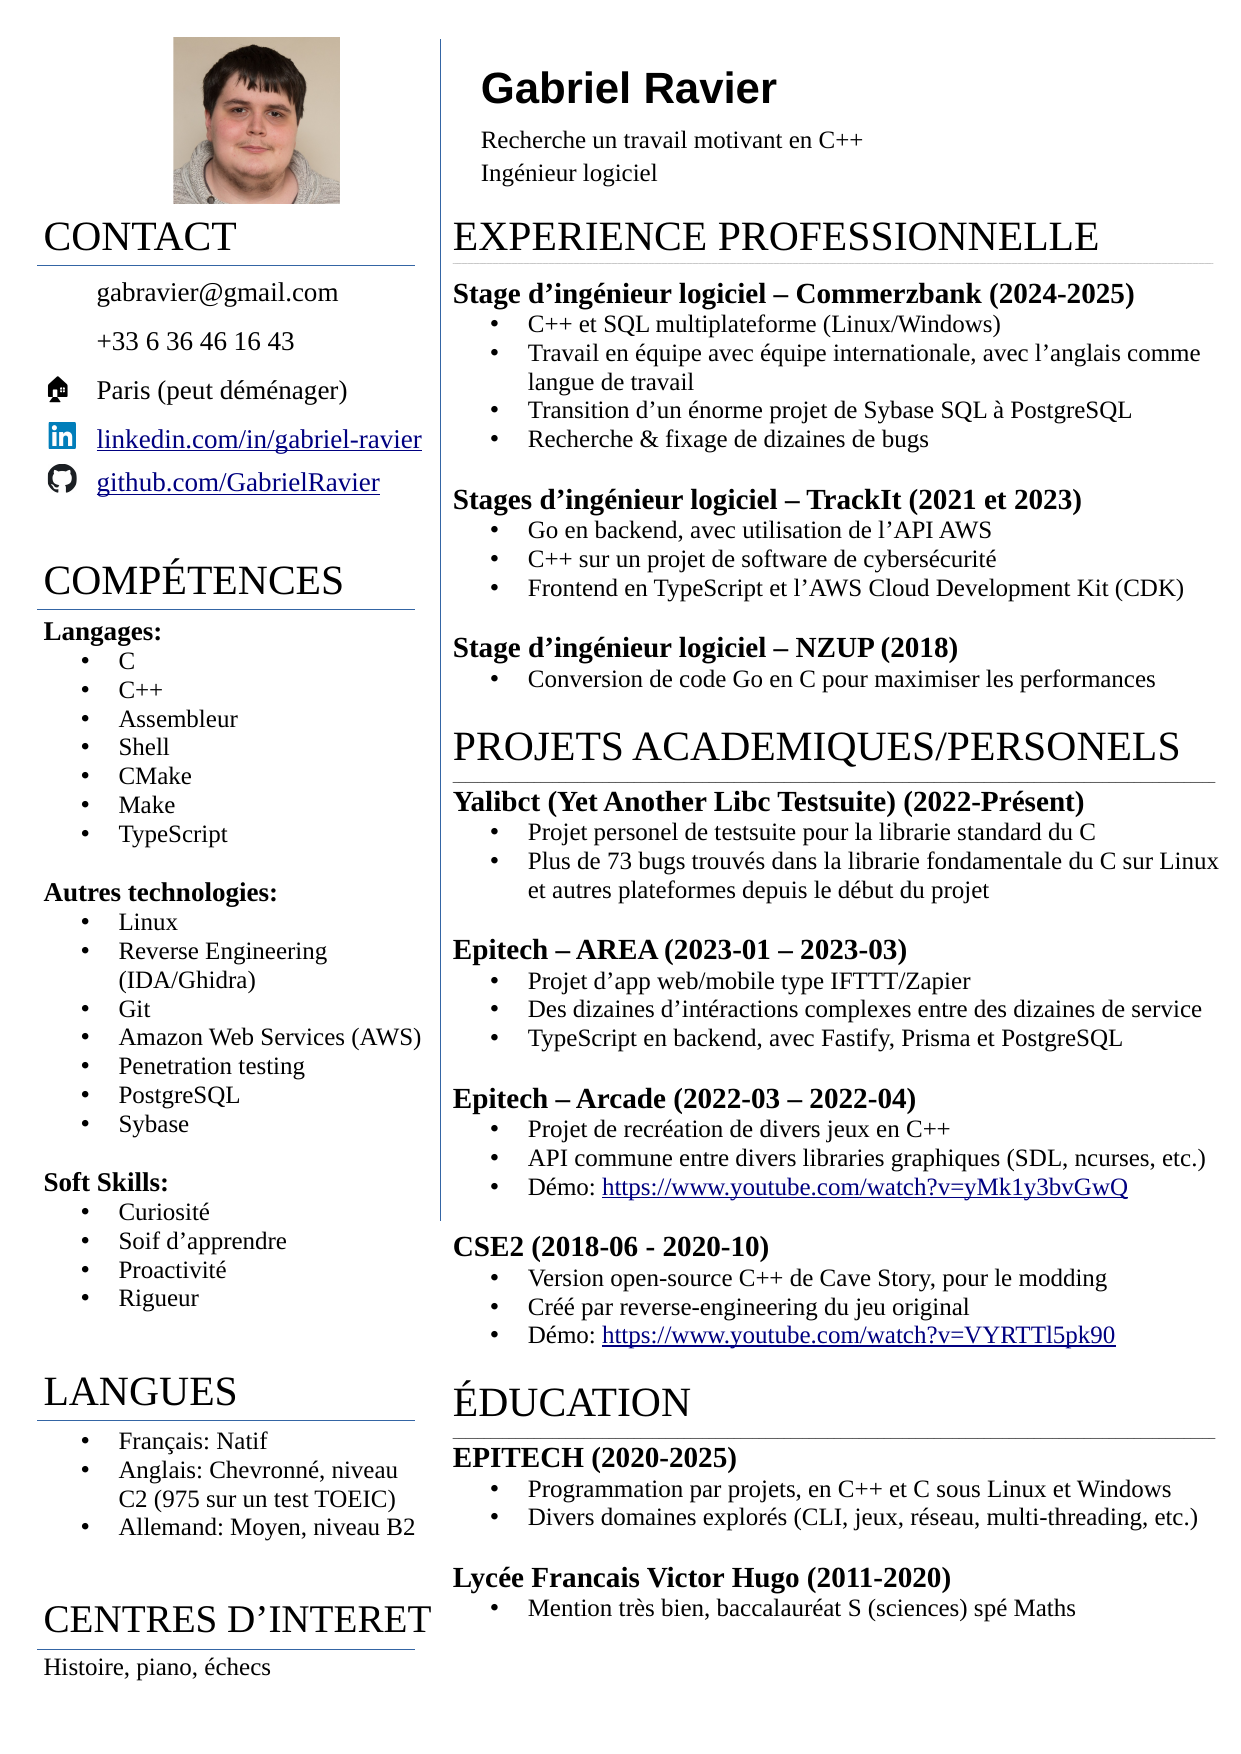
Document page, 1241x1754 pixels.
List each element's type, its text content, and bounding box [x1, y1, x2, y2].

title [37, 62, 173, 113]
picture [47, 464, 77, 493]
table_cell [441, 270, 447, 319]
table_cell [441, 417, 447, 461]
table_cell [38, 417, 91, 461]
title Gabriel Ravier [441, 62, 1203, 113]
picture [173, 37, 340, 204]
table_header EXPERIENCE PROFESSIONNELLE _____________________________________________________________________________________________________________________________________________________________________________________________________________________________________________________________________________________________________________________________________________________________________________ [447, 206, 1225, 270]
title [340, 62, 440, 113]
table_cell gabravier@gmail.com [91, 270, 437, 319]
table_cell Paris (peut déménager) [91, 368, 437, 417]
table_cell [441, 368, 447, 417]
table_cell [438, 1547, 447, 1647]
table_cell Histoire, piano, échecs [38, 1647, 437, 1687]
table_cell Stage d’ingénieur logiciel – Commerzbank (2024-2025) C++ et SQL multiplateforme (Linux/Windows) Travail en équipe avec équipe internationale, avec l’anglais comme langue de travail Transition d’un énorme projet de Sybase SQL à PostgreSQL Recherche & fixage de dizaines de bugs Stages d’ingénieur logiciel – TrackIt (2021 et 2023) Go en backend, avec utilisation de l’API AWS C++ sur un projet de software de cybersécurité Frontend en TypeScript et l’AWS Cloud Development Kit (CDK) Stage d’ingénieur logiciel – NZUP (2018) Conversion de code Go en C pour maximiser les performances PROJETS ACADEMIQUES/PERSONELS __________________________________________________________________________________________________________________________ Yalibct (Yet Another Libc Testsuite) (2022-Présent) Projet personel de testsuite pour la librarie standard du C Plus de 73 bugs trouvés dans la librarie fondamentale du C sur Linux et autres plateformes depuis le début du projet Epitech – AREA (2023-01 – 2023-03) Projet d’app web/mobile type IFTTT/Zapier Des dizaines d’intéractions complexes entre des dizaines de service TypeScript en backend, avec Fastify, Prisma et PostgreSQL Epitech – Arcade (2022-03 – 2022-04) Projet de recréation de divers jeux en C++ API commune entre divers libraries graphiques (SDL, ncurses, etc.) Démo: https://www.youtube.com/watch?v=yMk1y3bvGwQ CSE2 (2018-06 - 2020-10) Version open-source C++ de Cave Story, pour le modding Créé par reverse-engineering du jeu original Démo: https://www.youtube.com/watch?v=VYRTTl5pk90 ÉDUCATION __________________________________________________________________________________________________________________________ EPITECH (2020-2025) Programmation par projets, en C++ et C sous Linux et Windows Divers domaines explorés (CLI, jeux, réseau, multi-threading, etc.) Lycée Francais Victor Hugo (2011-2020) Mention très bien, baccalauréat S (sciences) spé Maths [447, 270, 1225, 1687]
table_cell linkedin.com/in/gabriel-ravier [91, 417, 437, 461]
table_cell 📧 [38, 270, 91, 319]
table_cell [441, 319, 447, 368]
table_cell COMPÉTENCES [38, 505, 437, 609]
text [37, 125, 173, 187]
picture [60, 432, 72, 445]
table_cell CENTRES D’INTERET [38, 1547, 437, 1647]
table_cell 🏠 [38, 368, 91, 417]
text [340, 125, 440, 187]
table_cell 📱 [38, 319, 91, 368]
table_cell [438, 1421, 447, 1547]
table_cell [441, 461, 447, 504]
table_header [441, 206, 447, 270]
table_cell Français: Natif Anglais: Chevronné, niveau C2 (975 sur un test TOEIC) Allemand: Moyen, niveau B2 [38, 1421, 437, 1547]
text Recherche un travail motivant en C++ Ingénieur logiciel [441, 125, 1203, 187]
table_cell +33 6 36 46 16 43 [91, 319, 437, 368]
table_cell [441, 505, 447, 609]
table_cell [38, 461, 91, 504]
table_cell Langages: C C++ Assembleur Shell CMake Make TypeScript Autres technologies: Linux Reverse Engineering (IDA/Ghidra) Git Amazon Web Services (AWS) Penetration testing PostgreSQL Sybase Soft Skills: Curiosité Soif d’apprendre Proactivité Rigueur [38, 609, 437, 1318]
table_cell [438, 1318, 447, 1421]
table_cell github.com/GabrielRavier [91, 461, 437, 504]
table_cell [438, 1647, 447, 1687]
table_header CONTACT [38, 206, 437, 270]
table_cell LANGUES [38, 1318, 437, 1421]
table_cell [438, 609, 447, 1318]
